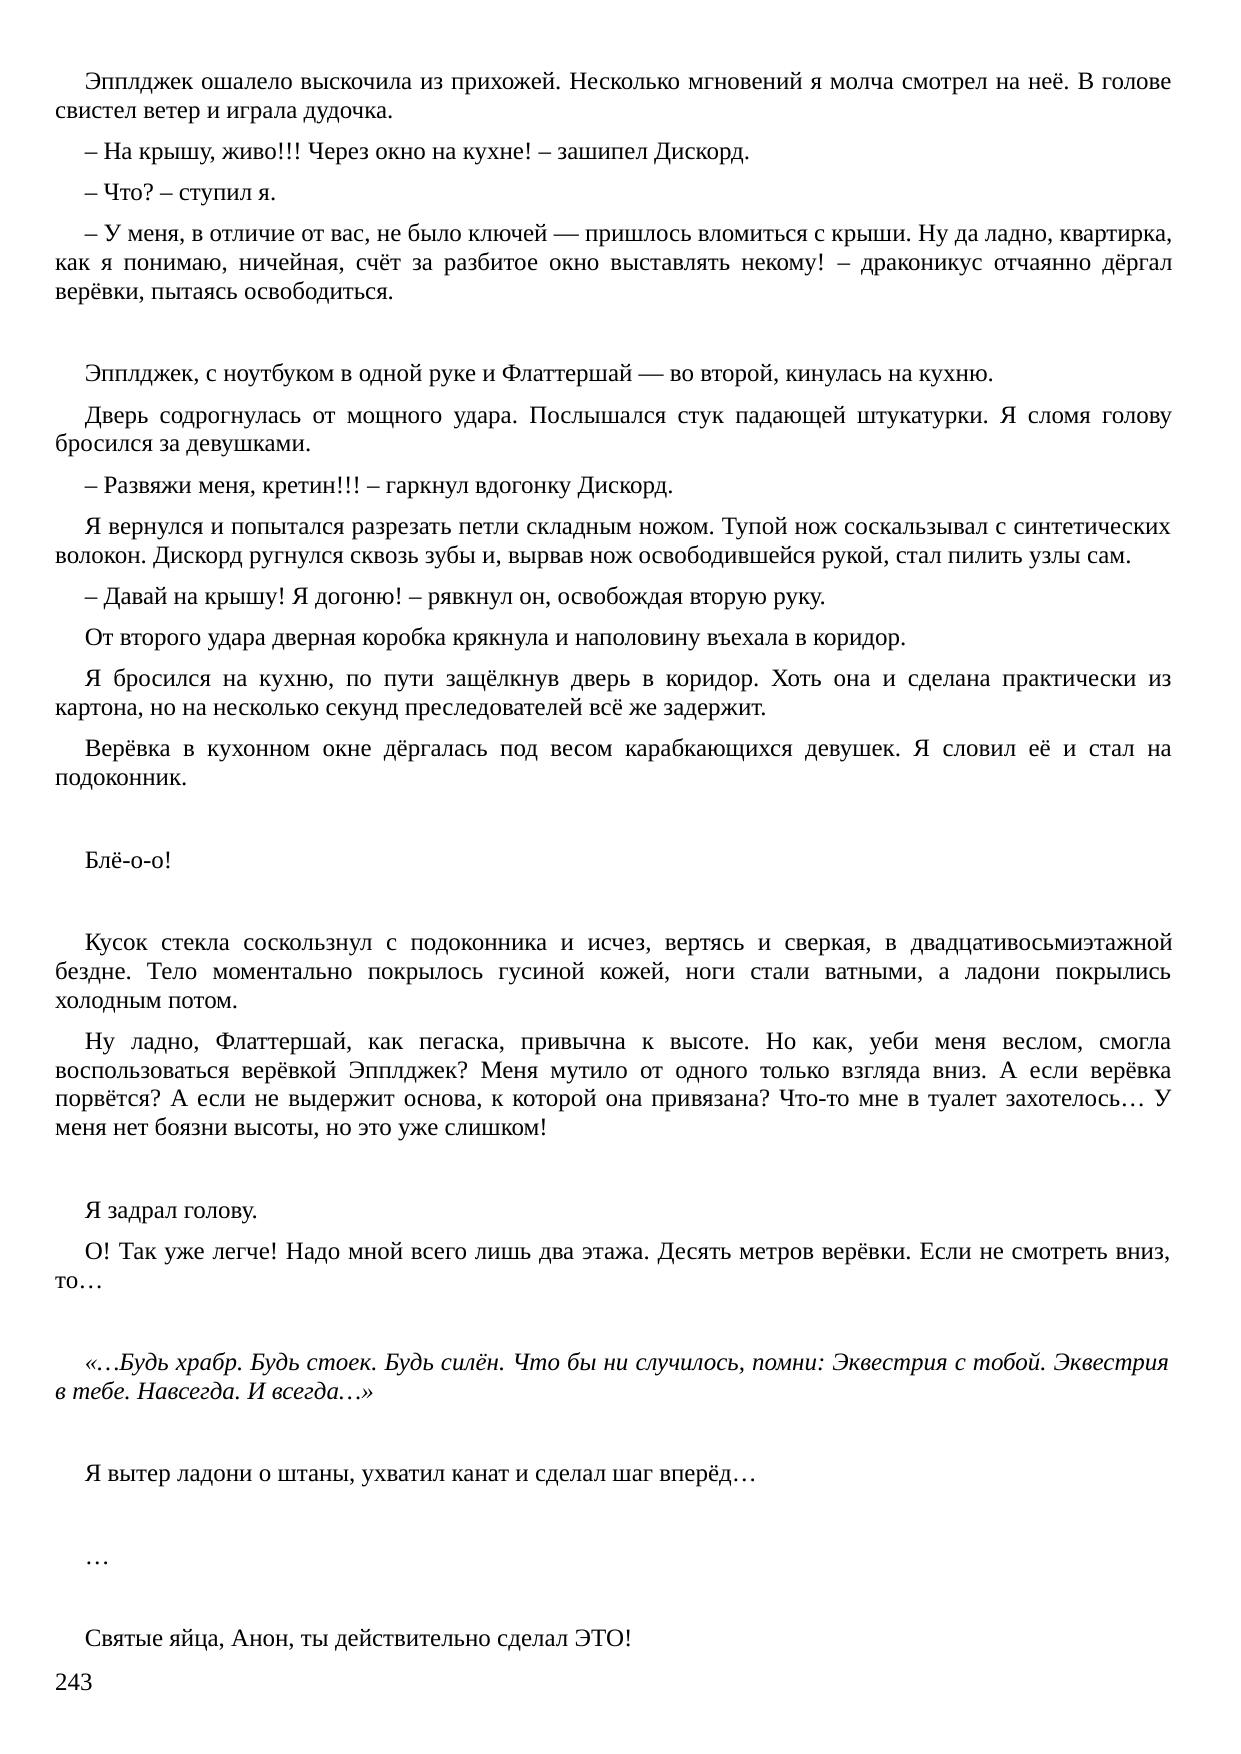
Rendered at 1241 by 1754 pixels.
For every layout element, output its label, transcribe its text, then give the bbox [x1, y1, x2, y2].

text Кусок стекла соскользнул с подоконника и исчез, вертясь и сверкая, в двадцативосьмиэтажной бездне. Тело моментально покрылось гусиной кожей, ноги стали ватными, а ладони покрылись холодным потом. [55, 927, 1173, 1013]
text … [55, 1541, 1173, 1570]
text Я вытер ладони о штаны, ухватил канат и сделал шаг вперёд… [55, 1458, 1173, 1487]
text О! Так уже легче! Надо мной всего лишь два этажа. Десять метров верёвки. Если не смотреть вниз, то… [55, 1236, 1173, 1293]
text Я задрал голову. [55, 1195, 1173, 1223]
text Я вернулся и попытался разрезать петли складным ножом. Тупой нож соскальзывал с синтетических волокон. Дискорд ругнулся сквозь зубы и, вырвав нож освободившейся рукой, стал пилить узлы сам. [55, 511, 1173, 568]
text – Развяжи меня, кретин!!! – гаркнул вдогонку Дискорд. [55, 470, 1173, 498]
text Ну ладно, Флаттершай, как пегаска, привычна к высоте. Но как, уеби меня веслом, смогла воспользоваться верёвкой Эпплджек? Меня мутило от одного только взгляда вниз. А если верёвка порвётся? А если не выдержит основа, к которой она привязана? Что-то мне в туалет захотелось… У меня нет боязни высоты, но это уже слишком! [55, 1026, 1173, 1141]
text Святые яйца, Анон, ты действительно сделал ЭТО! [55, 1623, 1173, 1652]
text – У меня, в отличие от вас, не было ключей — пришлось вломиться с крыши. Ну да ладно, квартирка, как я понимаю, ничейная, счёт за разбитое окно выставлять некому! – драконикус отчаянно дёргал верёвки, пытаясь освободиться. [55, 218, 1173, 305]
text От второго удара дверная коробка крякнула и наполовину въехала в коридор. [55, 622, 1173, 651]
text Верёвка в кухонном окне дёргалась под весом карабкающихся девушек. Я словил её и стал на подоконник. [55, 733, 1173, 791]
text – На крышу, живо!!! Через окно на кухне! – зашипел Дискорд. [55, 136, 1173, 165]
text «…Будь храбр. Будь стоек. Будь силён. Что бы ни случилось, помни: Эквестрия с тобой. Эквестрия в тебе. Навсегда. И всегда…» [55, 1347, 1173, 1405]
text Дверь содрогнулась от мощного удара. Послышался стук падающей штукатурки. Я сломя голову бросился за девушками. [55, 400, 1173, 457]
text Эпплджек, с ноутбуком в одной руке и Флаттершай — во второй, кинулась на кухню. [55, 358, 1173, 387]
text Эпплджек ошалело выскочила из прихожей. Несколько мгновений я молча смотрел на неё. В голове свистел ветер и играла дудочка. [55, 66, 1173, 123]
text Я бросился на кухню, по пути защёлкнув дверь в коридор. Хоть она и сделана практически из картона, но на несколько секунд преследователей всё же задержит. [55, 663, 1173, 721]
text – Давай на крышу! Я догоню! – рявкнул он, освобождая вторую руку. [55, 581, 1173, 610]
text – Что? – ступил я. [55, 177, 1173, 206]
text Блё-о-о! [55, 845, 1173, 873]
